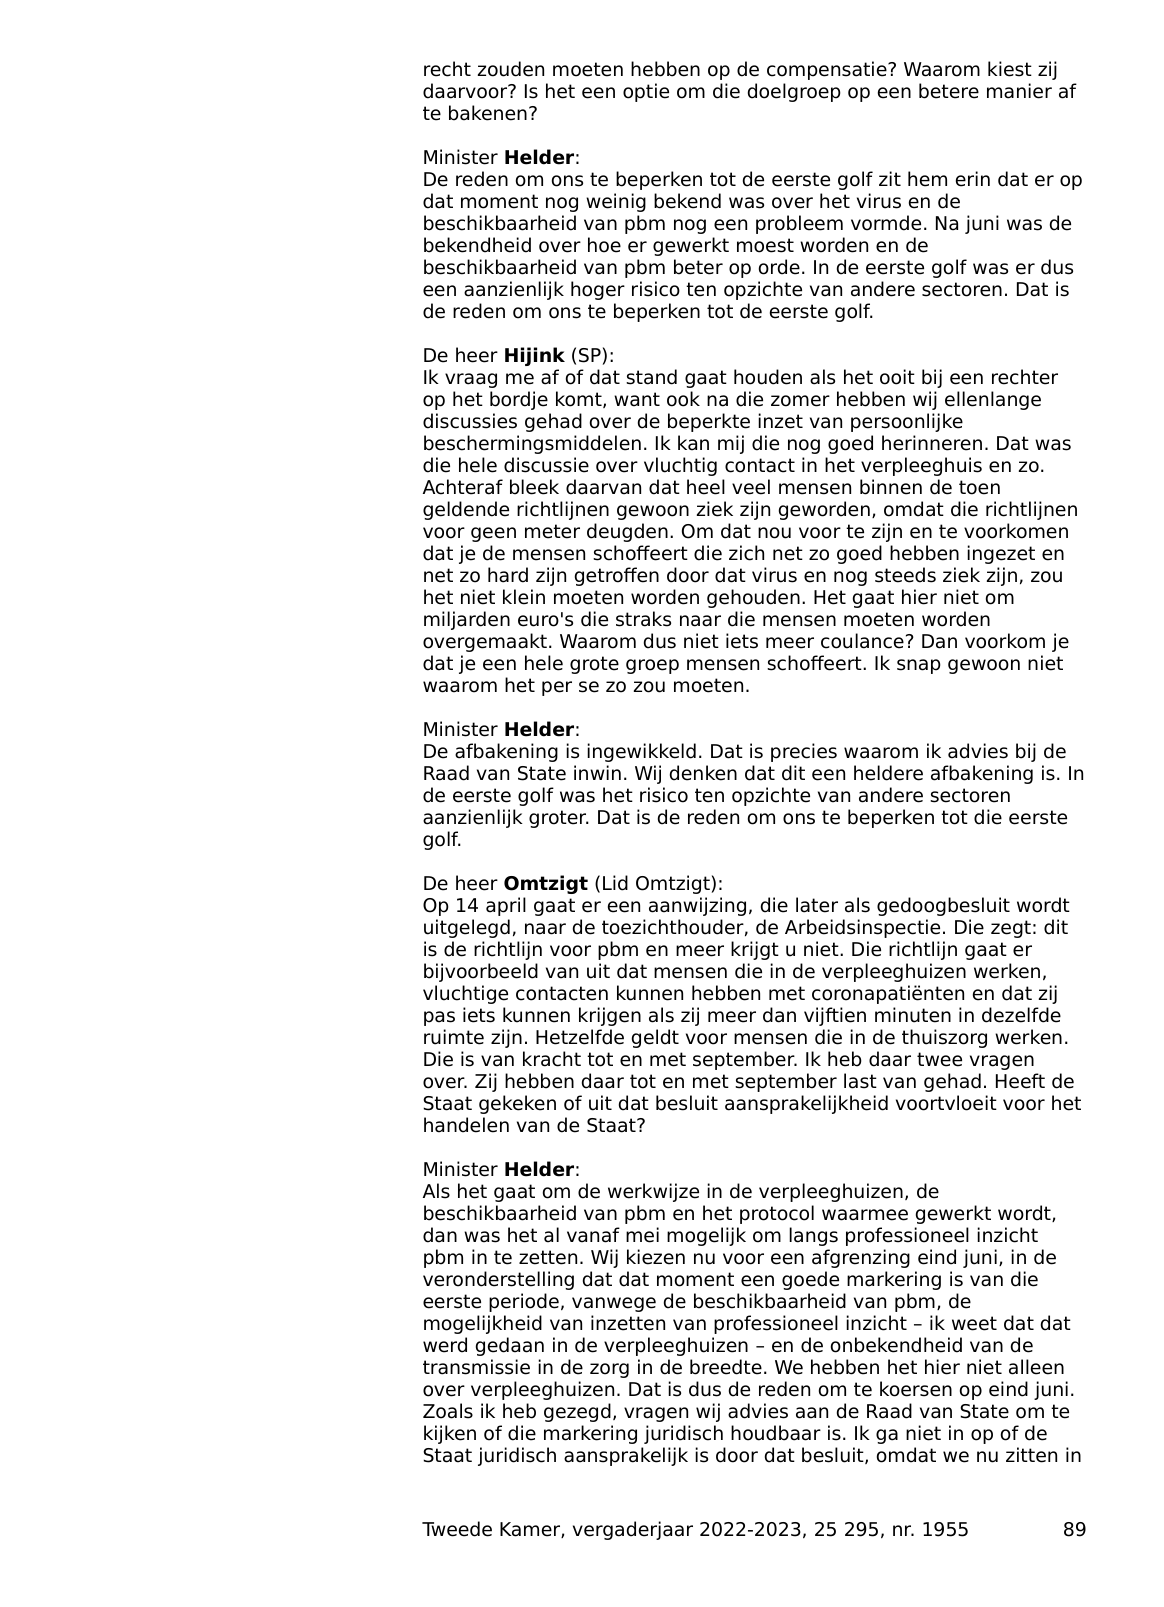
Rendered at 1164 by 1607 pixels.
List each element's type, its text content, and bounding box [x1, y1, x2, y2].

text Als het gaat om de werkwijze in de verpleeghuizen, de beschikbaarheid van pbm en het protocol waarmee gewerkt wordt, dan was het al vanaf mei mogelijk om langs professioneel inzicht pbm in te zetten. Wij kiezen nu voor een afgrenzing eind juni, in de veronderstelling dat dat moment een goede markering is van die eerste periode, vanwege de beschikbaarheid van pbm, de mogelijkheid van inzetten van professioneel inzicht – ik weet dat dat werd gedaan in de verpleeghuizen – en de onbekendheid van de transmissie in de zorg in de breedte. We hebben het hier niet alleen over verpleeghuizen. Dat is dus de reden om te koersen op eind juni. Zoals ik heb gezegd, vragen wij advies aan de Raad van State om te kijken of die markering juridisch houdbaar is. Ik ga niet in op of de Staat juridisch aansprakelijk is door dat besluit, omdat we nu zitten in [422, 1181, 1087, 1467]
text De heer Omtzigt (Lid Omtzigt): [422, 873, 1087, 895]
text Minister Helder: [422, 719, 1087, 741]
text Op 14 april gaat er een aanwijzing, die later als gedoogbesluit wordt uitgelegd, naar de toezichthouder, de Arbeidsinspectie. Die zegt: dit is de richtlijn voor pbm en meer krijgt u niet. Die richtlijn gaat er bijvoorbeeld van uit dat mensen die in de verpleeghuizen werken, vluchtige contacten kunnen hebben met coronapatiënten en dat zij pas iets kunnen krijgen als zij meer dan vijftien minuten in dezelfde ruimte zijn. Hetzelfde geldt voor mensen die in de thuiszorg werken. Die is van kracht tot en met september. Ik heb daar twee vragen over. Zij hebben daar tot en met september last van gehad. Heeft de Staat gekeken of uit dat besluit aansprakelijkheid voortvloeit voor het handelen van de Staat? [422, 895, 1087, 1137]
text Ik vraag me af of dat stand gaat houden als het ooit bij een rechter op het bordje komt, want ook na die zomer hebben wij ellenlange discussies gehad over de beperkte inzet van persoonlijke beschermingsmiddelen. Ik kan mij die nog goed herinneren. Dat was die hele discussie over vluchtig contact in het verpleeghuis en zo. Achteraf bleek daarvan dat heel veel mensen binnen de toen geldende richtlijnen gewoon ziek zijn geworden, omdat die richtlijnen voor geen meter deugden. Om dat nou voor te zijn en te voorkomen dat je de mensen schoffeert die zich net zo goed hebben ingezet en net zo hard zijn getroffen door dat virus en nog steeds ziek zijn, zou het niet klein moeten worden gehouden. Het gaat hier niet om miljarden euro's die straks naar die mensen moeten worden overgemaakt. Waarom dus niet iets meer coulance? Dan voorkom je dat je een hele grote groep mensen schoffeert. Ik snap gewoon niet waarom het per se zo zou moeten. [422, 367, 1087, 697]
text Minister Helder: [422, 1159, 1087, 1181]
text De heer Hijink (SP): [422, 345, 1087, 367]
text De reden om ons te beperken tot de eerste golf zit hem erin dat er op dat moment nog weinig bekend was over het virus en de beschikbaarheid van pbm nog een probleem vormde. Na juni was de bekendheid over hoe er gewerkt moest worden en de beschikbaarheid van pbm beter op orde. In de eerste golf was er dus een aanzienlijk hoger risico ten opzichte van andere sectoren. Dat is de reden om ons te beperken tot de eerste golf. [422, 169, 1087, 323]
text recht zouden moeten hebben op de compensatie? Waarom kiest zij daarvoor? Is het een optie om die doelgroep op een betere manier af te bakenen? [422, 59, 1087, 125]
text De afbakening is ingewikkeld. Dat is precies waarom ik advies bij de Raad van State inwin. Wij denken dat dit een heldere afbakening is. In de eerste golf was het risico ten opzichte van andere sectoren aanzienlijk groter. Dat is de reden om ons te beperken tot die eerste golf. [422, 741, 1087, 851]
text Minister Helder: [422, 147, 1087, 169]
